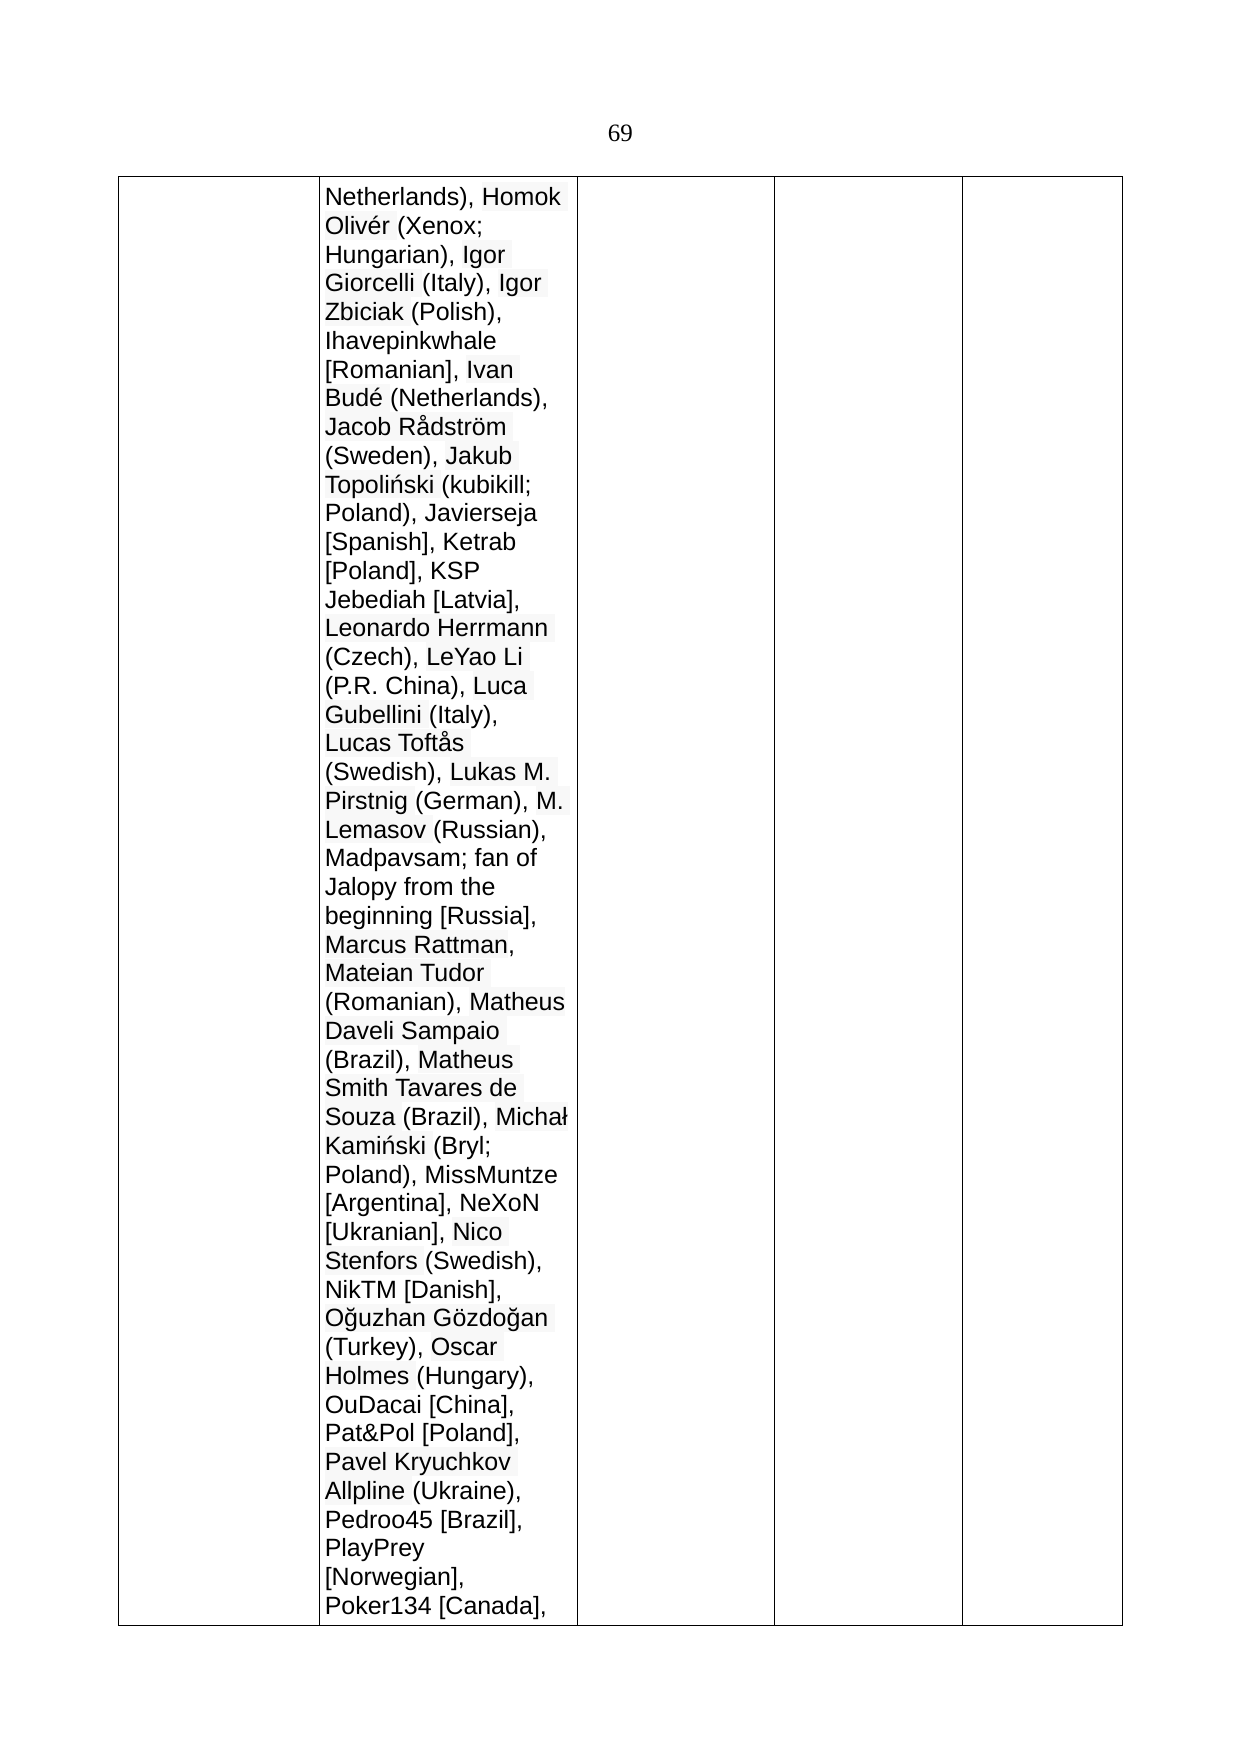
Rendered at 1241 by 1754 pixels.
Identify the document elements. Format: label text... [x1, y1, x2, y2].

table_cell Netherlands), Homok Olivér (Xenox; Hungarian), Igor Giorcelli (Italy), Igor Zbiciak (Polish), Ihavepinkwhale [Romanian], Ivan Budé (Netherlands), Jacob Rådström (Sweden), Jakub Topoliński (kubikill; Poland), Javierseja [Spanish], Ketrab [Poland], KSP Jebediah [Latvia], Leonardo Herrmann (Czech), LeYao Li (P.R. China), Luca Gubellini (Italy), Lucas Toftås (Swedish), Lukas M. Pirstnig (German), M. Lemasov (Russian), Madpavsam; fan of Jalopy from the beginning [Russia], Marcus Rattman, Mateian Tudor (Romanian), Matheus Daveli Sampaio (Brazil), Matheus Smith Tavares de Souza (Brazil), Michał Kamiński (Bryl; Poland), MissMuntze [Argentina], NeXoN [Ukranian], Nico Stenfors (Swedish), NikTM [Danish], Oğuzhan Gözdoğan (Turkey), Oscar Holmes (Hungary), OuDacai [China], Pat&Pol [Poland], Pavel Kryuchkov Allpline (Ukraine), Pedroo45 [Brazil], PlayPrey [Norwegian], Poker134 [Canada], [320, 177, 577, 1625]
table_cell [963, 177, 1122, 1625]
table_cell [775, 177, 962, 1625]
table_cell [578, 177, 774, 1625]
table_cell [119, 177, 319, 1625]
